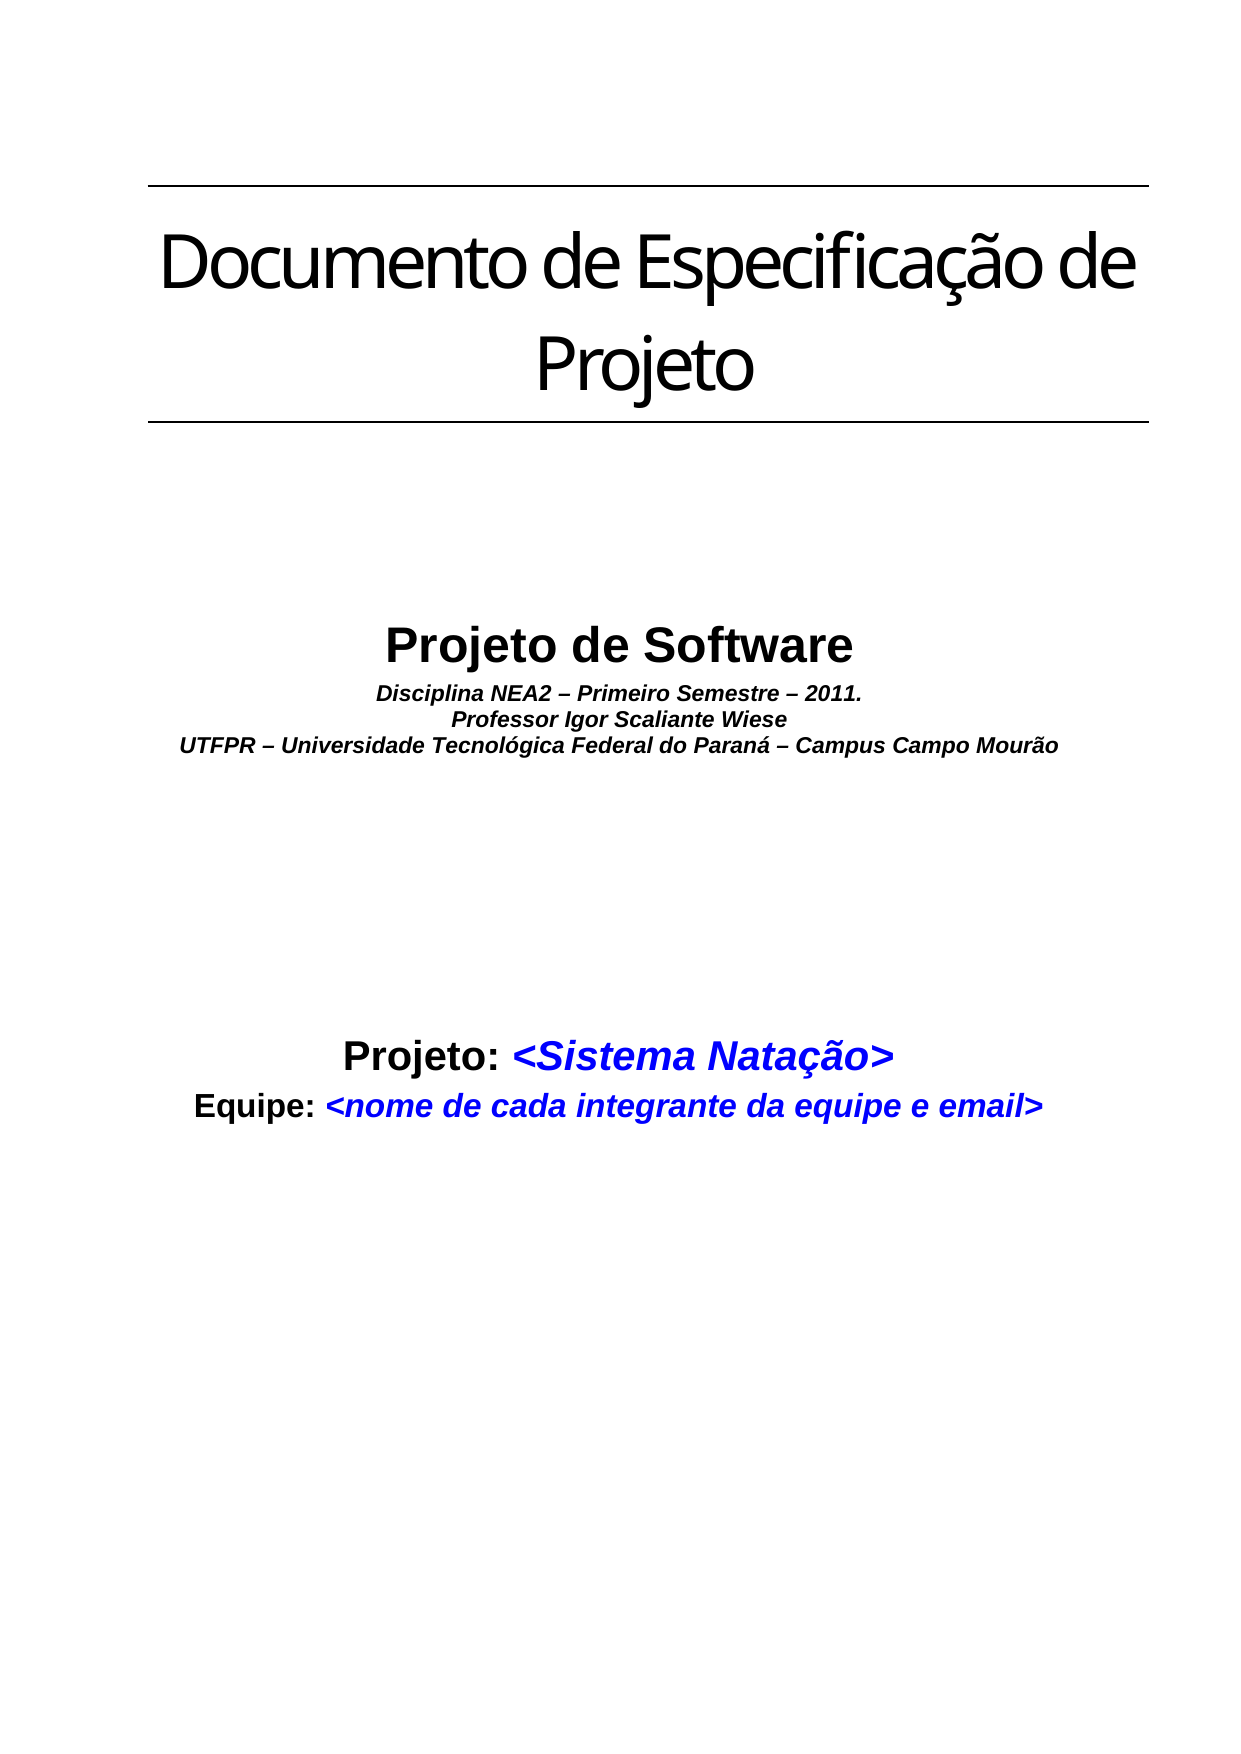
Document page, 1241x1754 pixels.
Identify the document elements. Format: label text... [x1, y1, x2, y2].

text Equipe: <nome de cada integrante da equipe e email> [148, 1086, 1092, 1124]
text Projeto de Software [148, 616, 1092, 673]
title Documento de Especificação de Projeto [148, 187, 1149, 421]
text Disciplina NEA2 – Primeiro Semestre – 2011. Professor Igor Scaliante Wiese UTFPR – Universidade Tecnológica Federal do Paraná – Campus Campo Mourão [148, 679, 1092, 759]
text Projeto: <Sistema Natação> [148, 1032, 1092, 1079]
